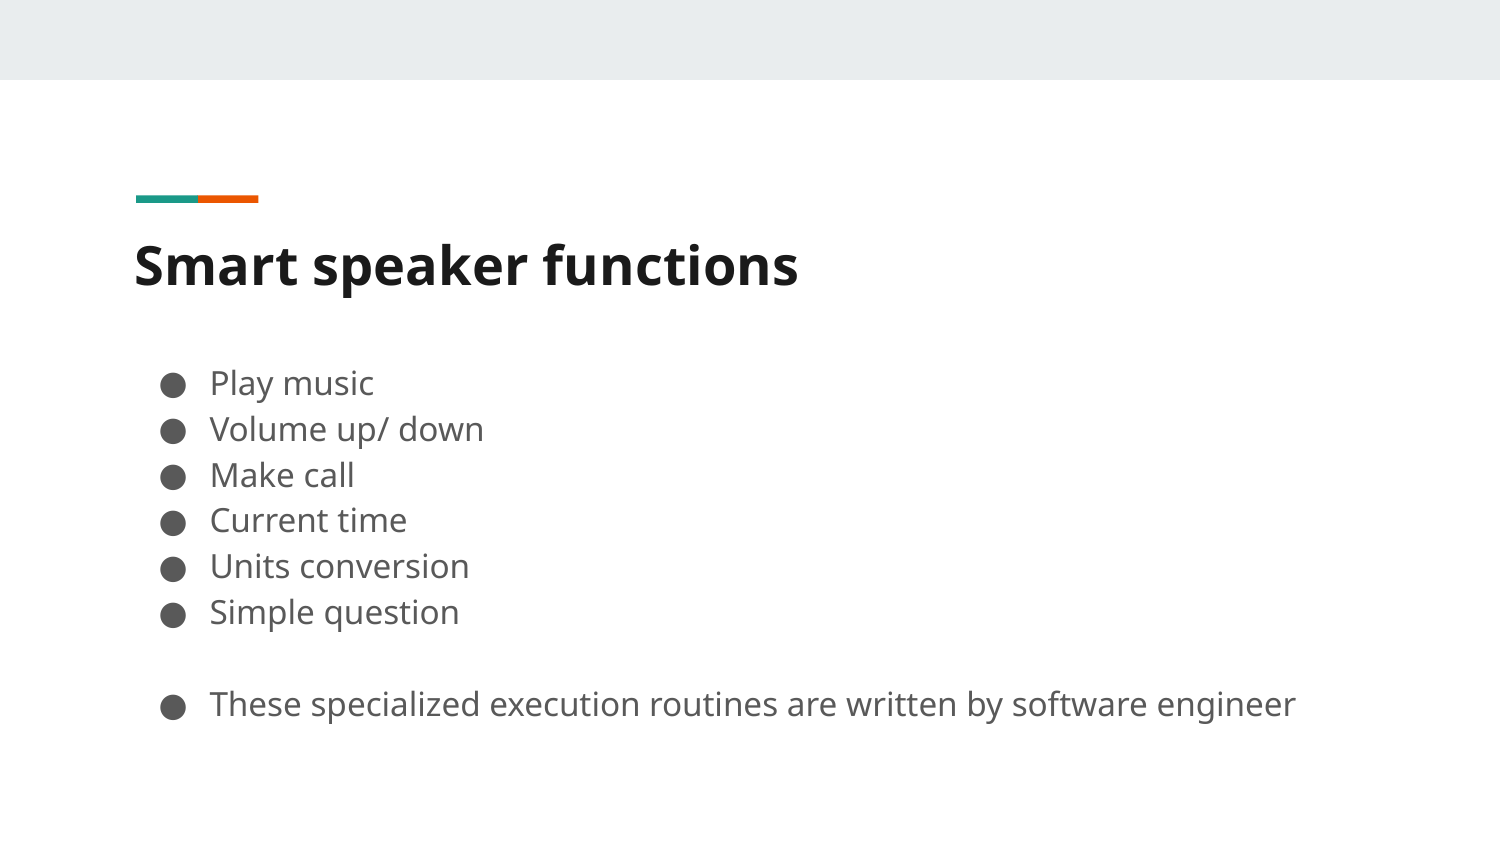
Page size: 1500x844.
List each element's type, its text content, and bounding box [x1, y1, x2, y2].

title Smart speaker functions [119, 216, 1381, 305]
list Play music Volume up/ down Make call Current time Units conversion Simple question These specialized execution routines are written by software engineer [119, 341, 1381, 712]
